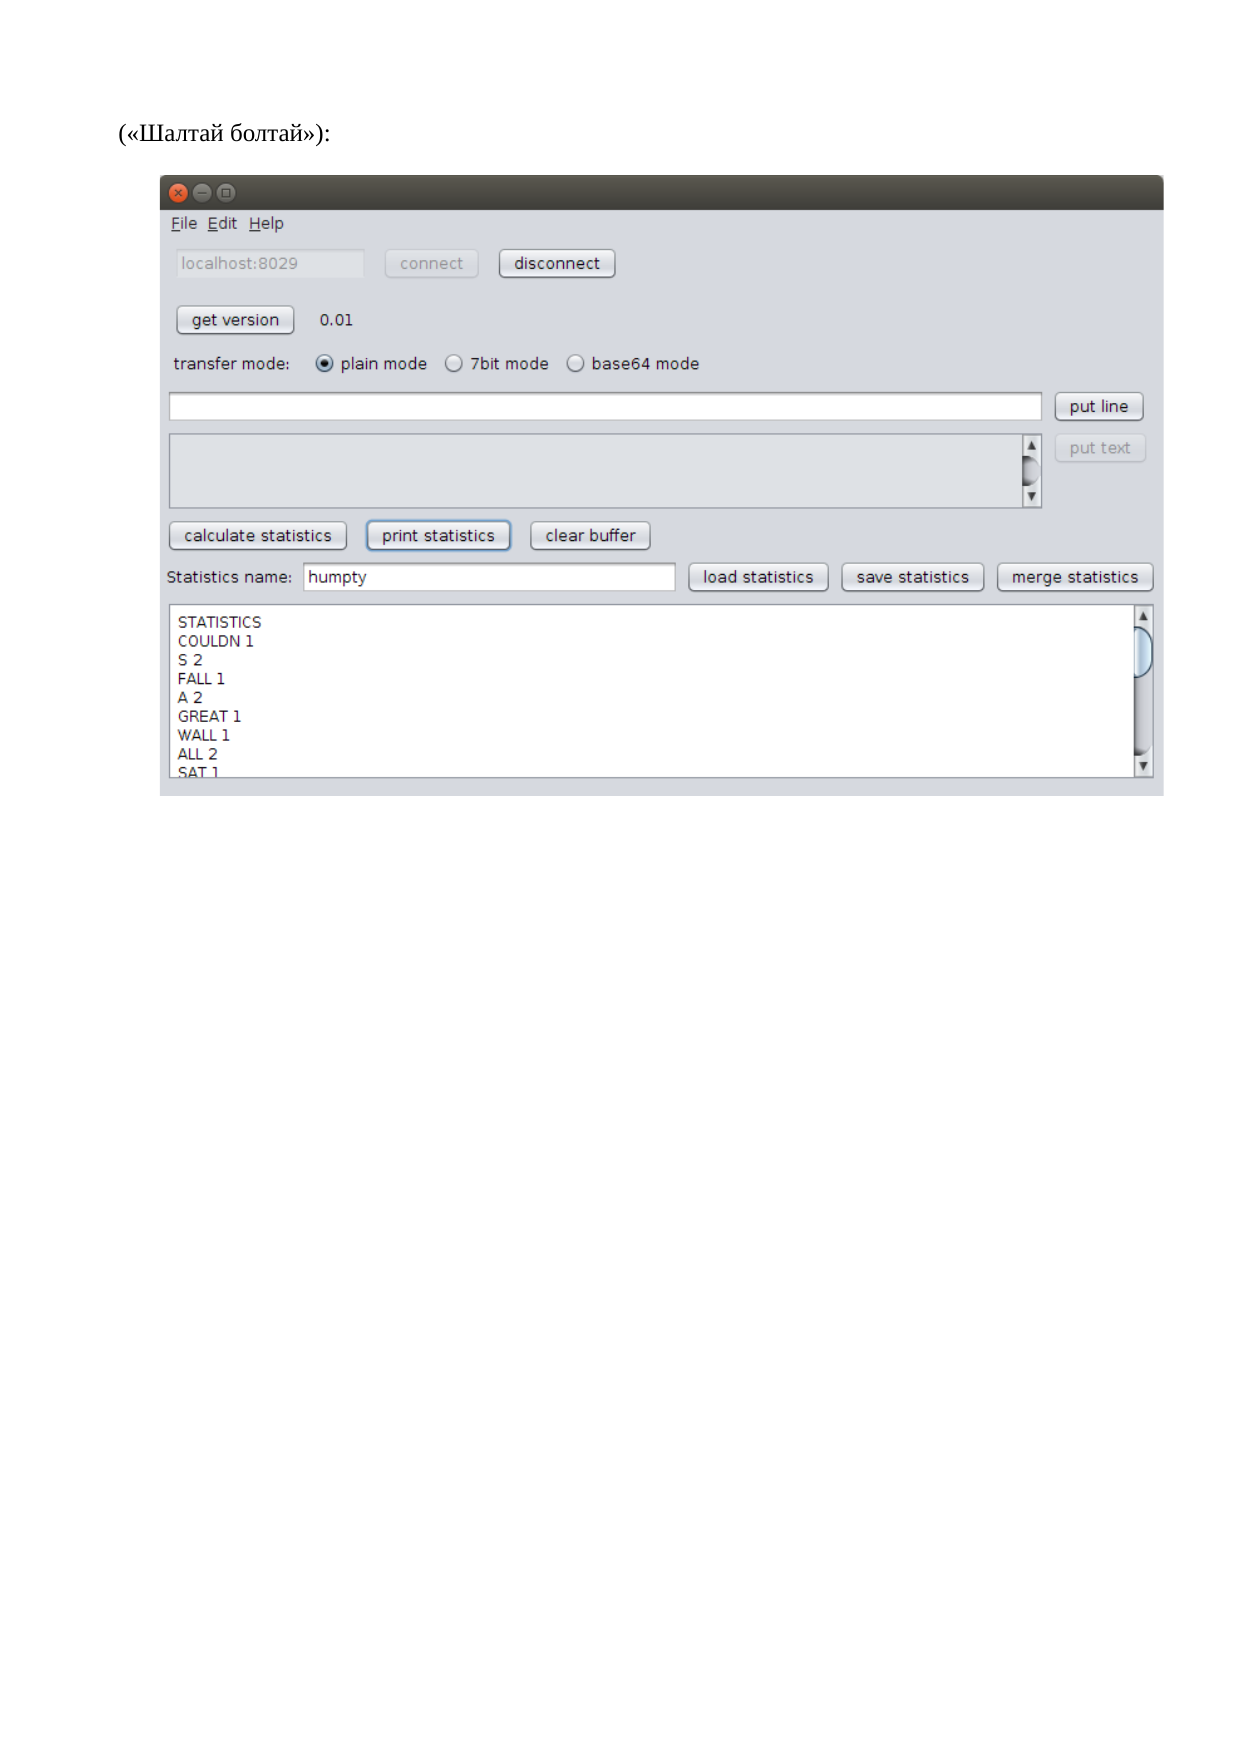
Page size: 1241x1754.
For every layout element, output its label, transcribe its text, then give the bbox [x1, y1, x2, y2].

picture [159, 175, 1164, 796]
text («Шалтай болтай»): [118, 118, 1206, 147]
